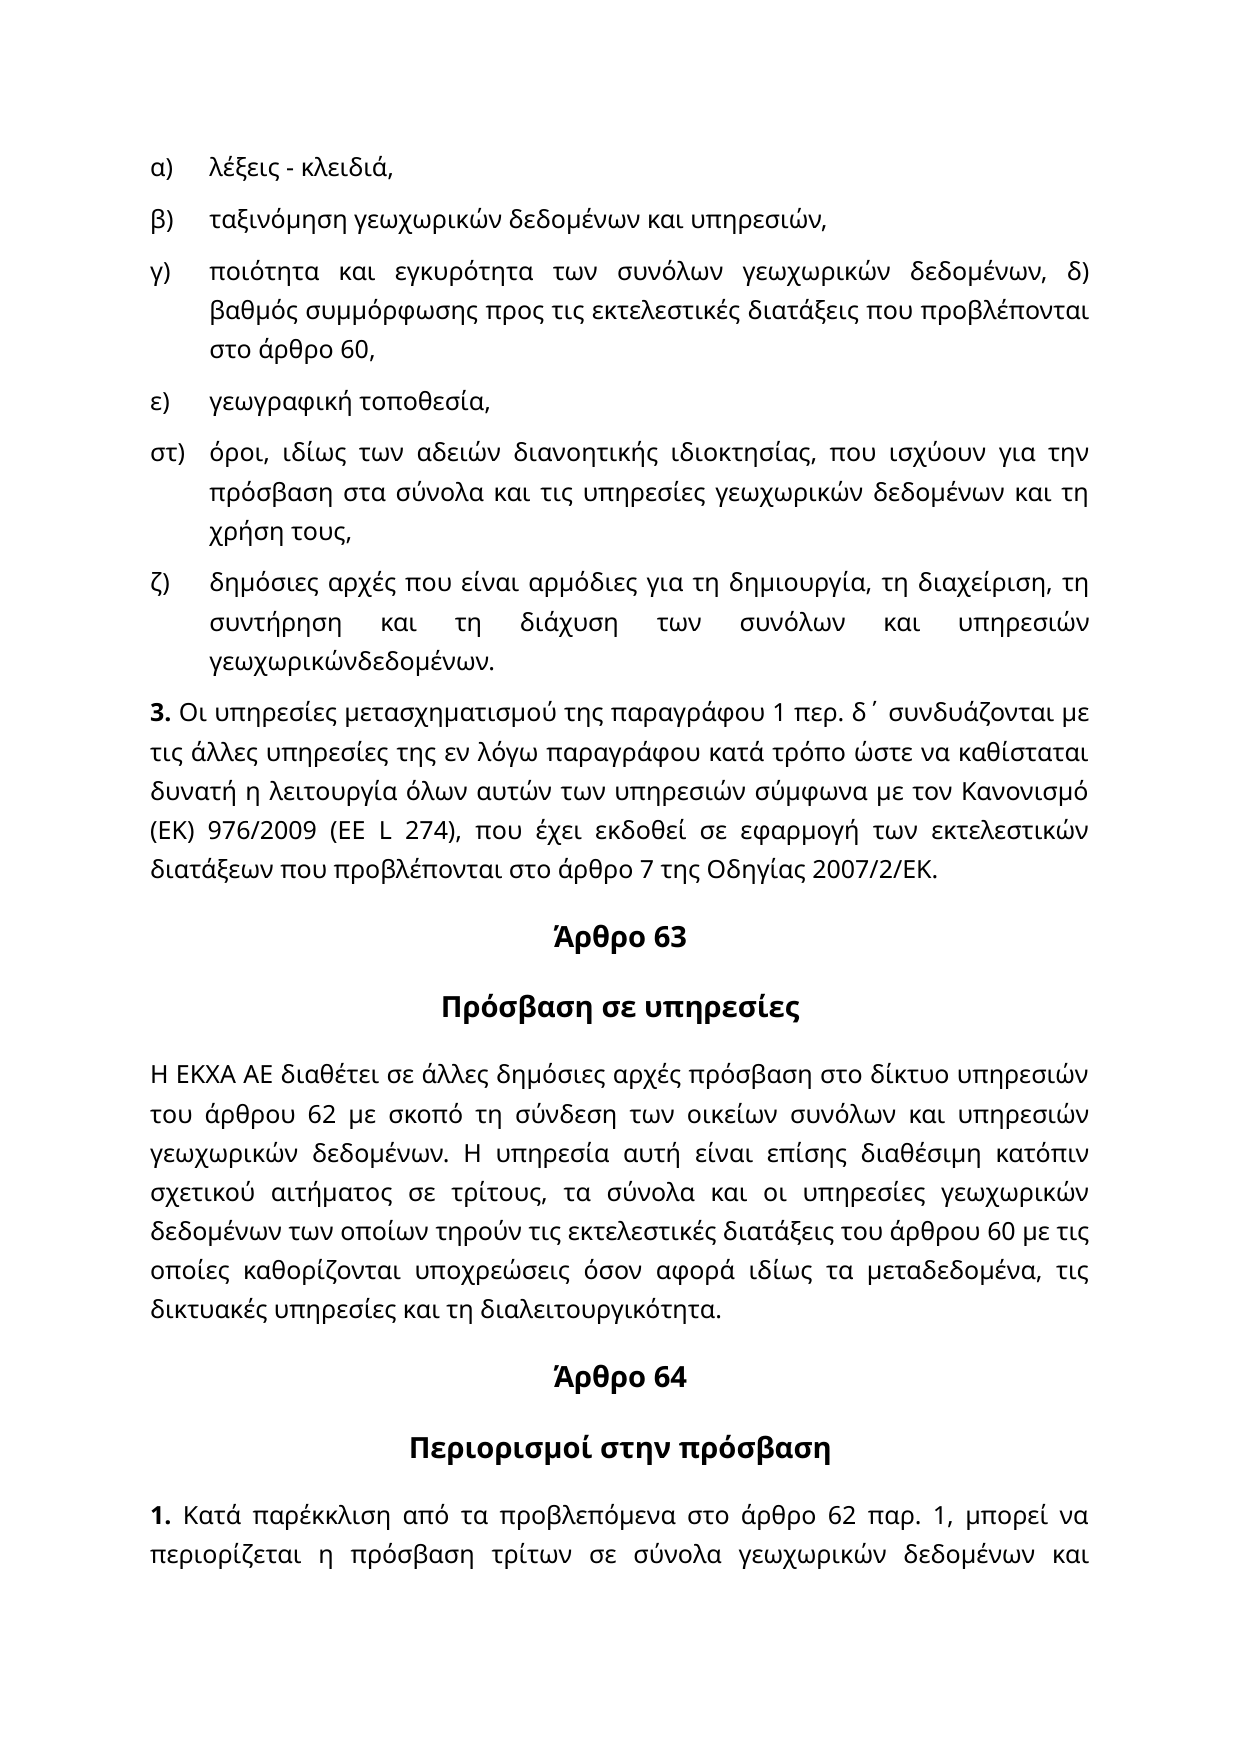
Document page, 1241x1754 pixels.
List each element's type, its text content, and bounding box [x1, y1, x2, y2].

text 1. Κατά παρέκκλιση από τα προβλεπόμενα στο άρθρο 62 παρ. 1, μπορεί να περιορίζεται η πρόσβαση τρίτων σε σύνολα γεωχωρικών δεδομένων και [150, 1497, 1090, 1571]
list ε) γεωγραφική τοποθεσία, [150, 383, 1090, 417]
subtitle Περιορισμοί στην πρόσβαση [150, 1427, 1090, 1467]
text 3. Οι υπηρεσίες μετασχηματισμού της παραγράφου 1 περ. δ΄ συνδυάζονται με τις άλλες υπηρεσίες της εν λόγω παραγράφου κατά τρόπο ώστε να καθίσταται δυνατή η λειτουργία όλων αυτών των υπηρεσιών σύμφωνα με τον Κανονισμό (ΕΚ) 976/2009 (EE L 274), που έχει εκδοθεί σε εφαρμογή των εκτελεστικών διατάξεων που προβλέπονται στο άρθρο 7 της Οδηγίας 2007/2/ΕΚ. [150, 695, 1090, 886]
list γ) ποιότητα και εγκυρότητα των συνόλων γεωχωρικών δεδομένων, δ) βαθμός συμμόρφωσης προς τις εκτελεστικές διατάξεις που προβλέπονται στο άρθρο 60, [150, 253, 1090, 366]
subtitle Πρόσβαση σε υπηρεσίες [150, 986, 1090, 1026]
subtitle Άρθρο 63 [150, 916, 1090, 956]
list α) λέξεις - κλειδιά, [150, 150, 1090, 184]
list ζ) δημόσιες αρχές που είναι αρμόδιες για τη δημιουργία, τη διαχείριση, τη συντήρηση και τη διάχυση των συνόλων και υπηρεσιών γεωχωρικώνδεδομένων. [150, 565, 1090, 677]
subtitle Άρθρο 64 [150, 1356, 1090, 1396]
list στ) όροι, ιδίως των αδειών διανοητικής ιδιοκτησίας, που ισχύουν για την πρόσβαση στα σύνολα και τις υπηρεσίες γεωχωρικών δεδομένων και τη χρήση τους, [150, 435, 1090, 547]
list β) ταξινόμηση γεωχωρικών δεδομένων και υπηρεσιών, [150, 202, 1090, 236]
text Η ΕΚΧΑ ΑΕ διαθέτει σε άλλες δημόσιες αρχές πρόσβαση στο δίκτυο υπηρεσιών του άρθρου 62 με σκοπό τη σύνδεση των οικείων συνόλων και υπηρεσιών γεωχωρικών δεδομένων. Η υπηρεσία αυτή είναι επίσης διαθέσιμη κατόπιν σχετικού αιτήματος σε τρίτους, τα σύνολα και οι υπηρεσίες γεωχωρικών δεδομένων των οποίων τηρούν τις εκτελεστικές διατάξεις του άρθρου 60 με τις οποίες καθορίζονται υποχρεώσεις όσον αφορά ιδίως τα μεταδεδομένα, τις δικτυακές υπηρεσίες και τη διαλειτουργικότητα. [150, 1057, 1090, 1326]
